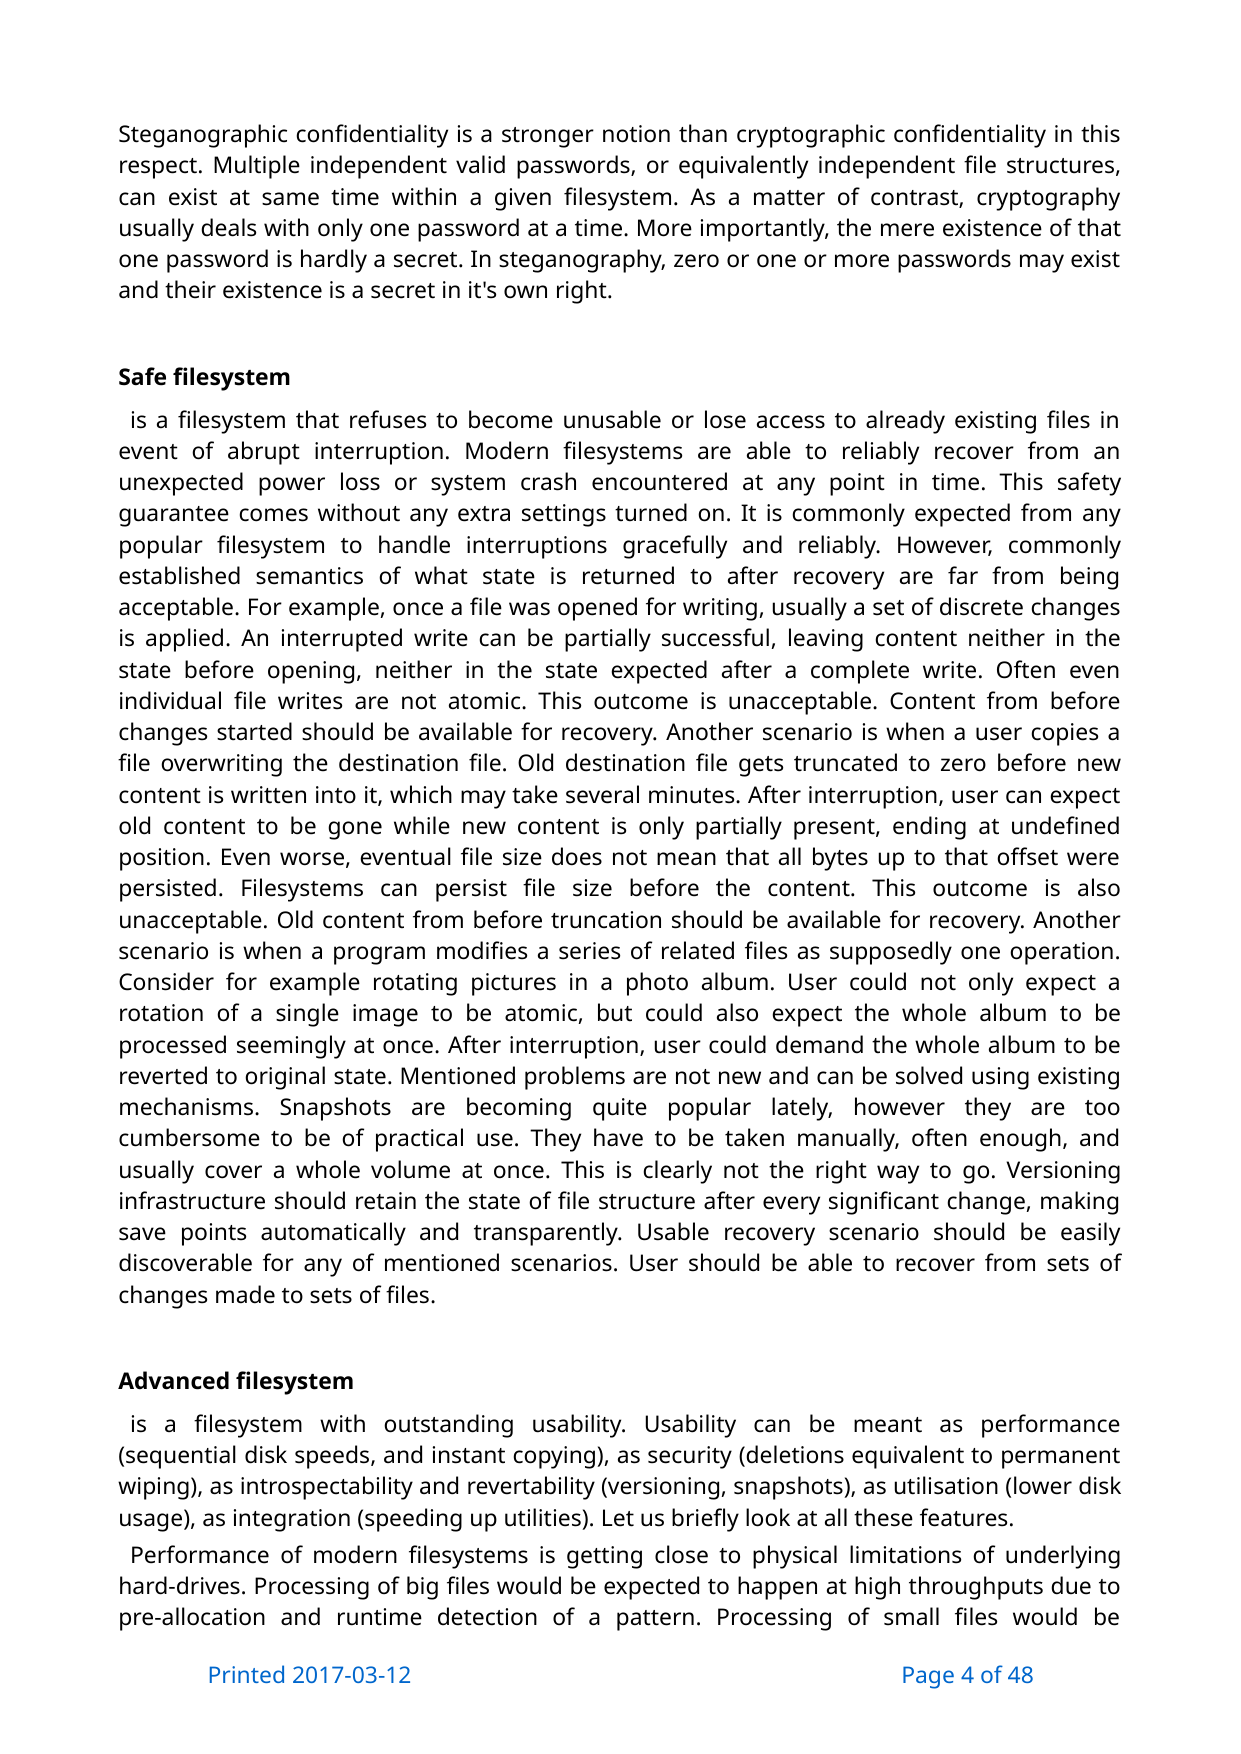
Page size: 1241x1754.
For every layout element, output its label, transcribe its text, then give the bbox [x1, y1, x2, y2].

subtitle Advanced filesystem [118, 1365, 1122, 1396]
text Performance of modern filesystems is getting close to physical limitations of underlying hard-drives. Processing of big files would be expected to happen at high throughputs due to pre-allocation and runtime detection of a pattern. Processing of small files would be [118, 1539, 1122, 1632]
subtitle Safe filesystem [118, 361, 1122, 392]
text is a filesystem with outstanding usability. Usability can be meant as performance (sequential disk speeds, and instant copying), as security (deletions equivalent to permanent wiping), as introspectability and revertability (versioning, snapshots), as utilisation (lower disk usage), as integration (speeding up utilities). Let us briefly look at all these features. [118, 1408, 1122, 1533]
text is a filesystem that refuses to become unusable or lose access to already existing files in event of abrupt interruption. Modern filesystems are able to reliably recover from an unexpected power loss or system crash encountered at any point in time. This safety guarantee comes without any extra settings turned on. It is commonly expected from any popular filesystem to handle interruptions gracefully and reliably. However, commonly established semantics of what state is returned to after recovery are far from being acceptable. For example, once a file was opened for writing, usually a set of discrete changes is applied. An interrupted write can be partially successful, leaving content neither in the state before opening, neither in the state expected after a complete write. Often even individual file writes are not atomic. This outcome is unacceptable. Content from before changes started should be available for recovery. Another scenario is when a user copies a file overwriting the destination file. Old destination file gets truncated to zero before new content is written into it, which may take several minutes. After interruption, user can expect old content to be gone while new content is only partially present, ending at undefined position. Even worse, eventual file size does not mean that all bytes up to that offset were persisted. Filesystems can persist file size before the content. This outcome is also unacceptable. Old content from before truncation should be available for recovery. Another scenario is when a program modifies a series of related files as supposedly one operation. Consider for example rotating pictures in a photo album. User could not only expect a rotation of a single image to be atomic, but could also expect the whole album to be processed seemingly at once. After interruption, user could demand the whole album to be reverted to original state. Mentioned problems are not new and can be solved using existing mechanisms. Snapshots are becoming quite popular lately, however they are too cumbersome to be of practical use. They have to be taken manually, often enough, and usually cover a whole volume at once. This is clearly not the right way to go. Versioning infrastructure should retain the state of file structure after every significant change, making save points automatically and transparently. Usable recovery scenario should be easily discoverable for any of mentioned scenarios. User should be able to recover from sets of changes made to sets of files. [118, 403, 1122, 1310]
text Steganographic confidentiality is a stronger notion than cryptographic confidentiality in this respect. Multiple independent valid passwords, or equivalently independent file structures, can exist at same time within a given filesystem. As a matter of contrast, cryptography usually deals with only one password at a time. More importantly, the mere existence of that one password is hardly a secret. In steganography, zero or one or more passwords may exist and their existence is a secret in it's own right. [118, 118, 1122, 306]
